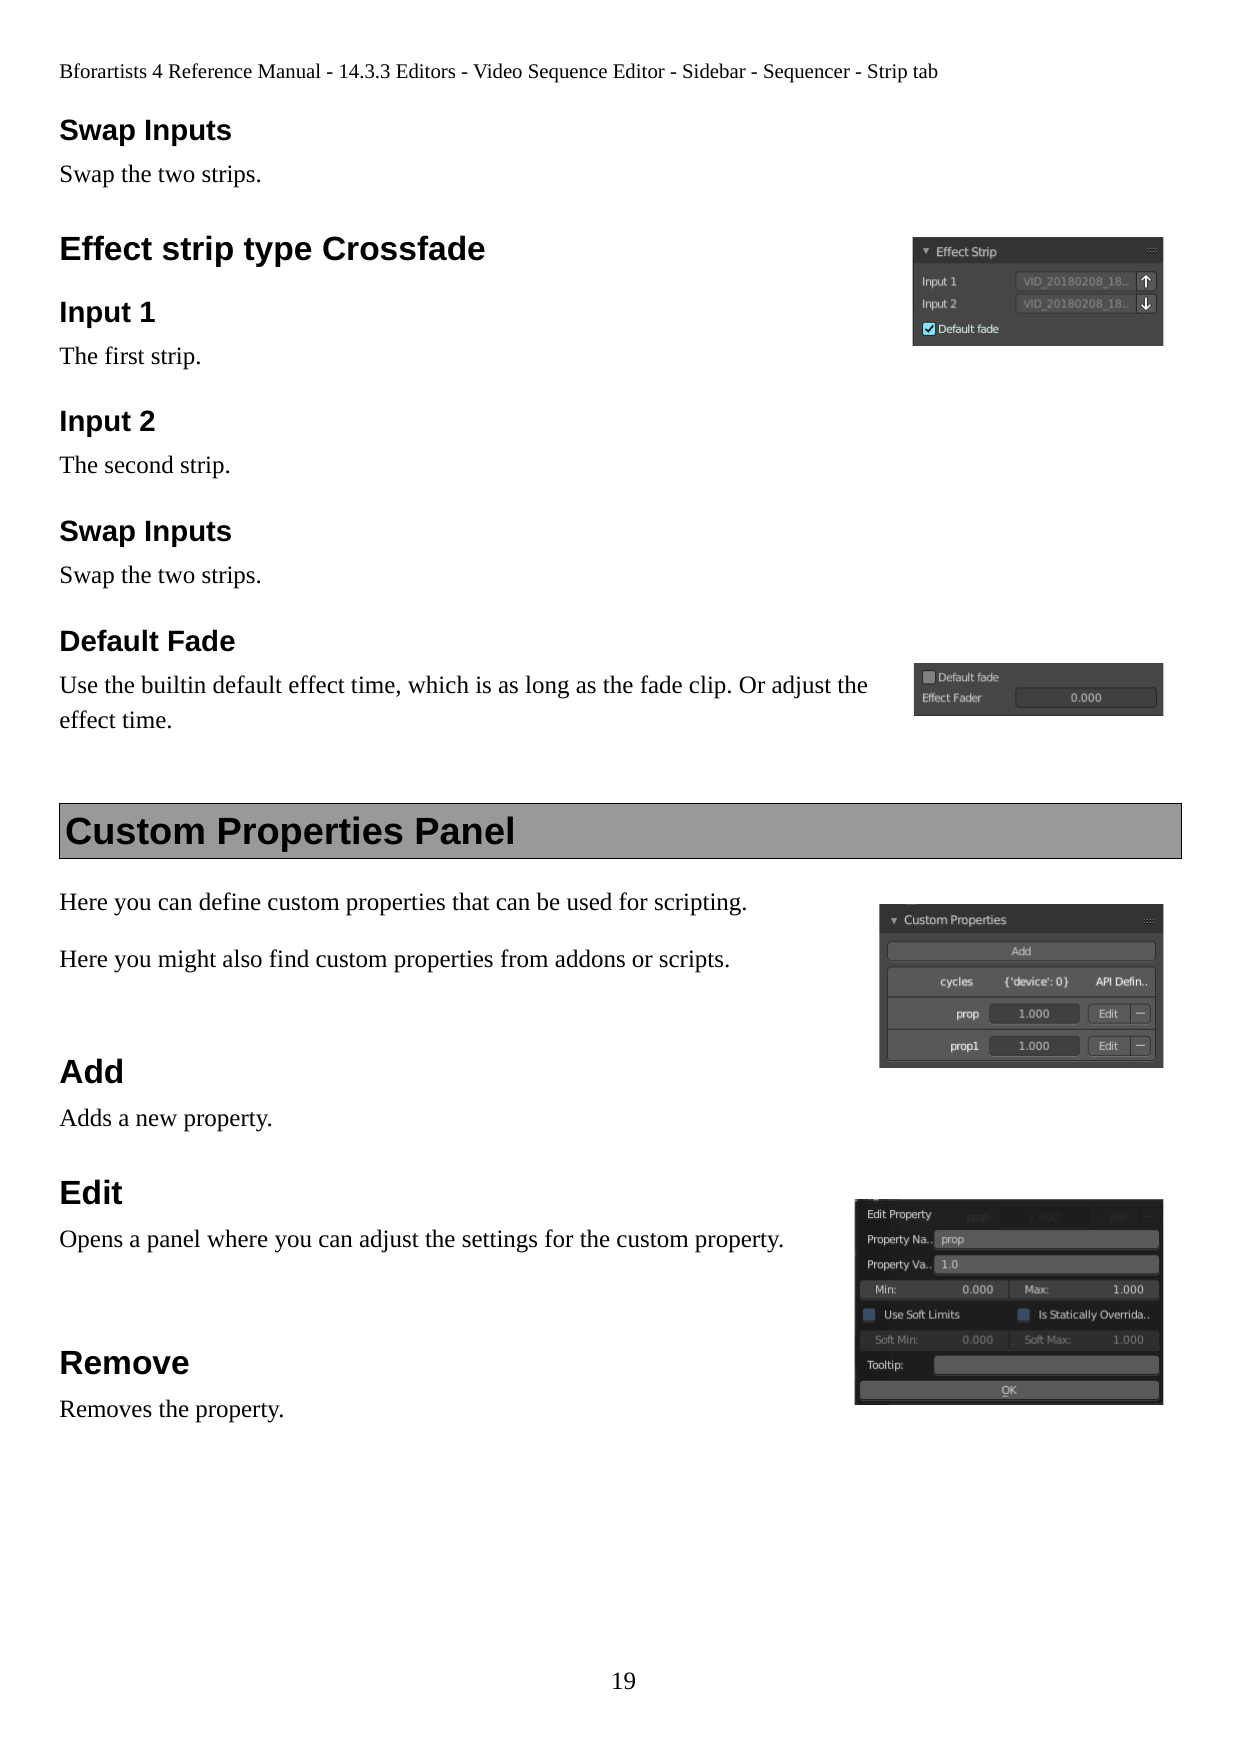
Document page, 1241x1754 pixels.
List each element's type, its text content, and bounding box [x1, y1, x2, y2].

text Here you might also find custom properties from addons or scripts. [59, 944, 879, 973]
subtitle Default Fade [59, 624, 1181, 658]
table_header Custom Properties Panel [60, 804, 1181, 858]
picture [854, 1199, 1164, 1405]
picture [879, 904, 1164, 1068]
picture [913, 663, 1164, 716]
text Swap the two strips. [59, 159, 1181, 188]
text Removes the property. [59, 1394, 1181, 1423]
text Here you can define custom properties that can be used for scripting. [59, 887, 1181, 916]
subtitle Edit [59, 1173, 1181, 1211]
subtitle Add [59, 1052, 1181, 1090]
text Use the builtin default effect time, which is as long as the fade clip. Or adjust the effect time. [59, 670, 1181, 734]
subtitle [1164, 294, 1181, 328]
subtitle Swap Inputs [59, 514, 1181, 548]
subtitle Swap Inputs [59, 113, 1181, 146]
text Swap the two strips. [59, 561, 1181, 589]
subtitle Input 1 [59, 294, 912, 328]
subtitle Remove [59, 1343, 854, 1381]
text Opens a panel where you can adjust the settings for the custom property. [59, 1224, 854, 1253]
picture [912, 237, 1164, 346]
text Adds a new property. [59, 1103, 1181, 1132]
text The first strip. [59, 341, 1181, 369]
subtitle Input 2 [59, 404, 1181, 438]
subtitle Effect strip type Crossfade [59, 229, 1181, 267]
text The second strip. [59, 451, 1181, 479]
subtitle [1164, 1343, 1181, 1381]
